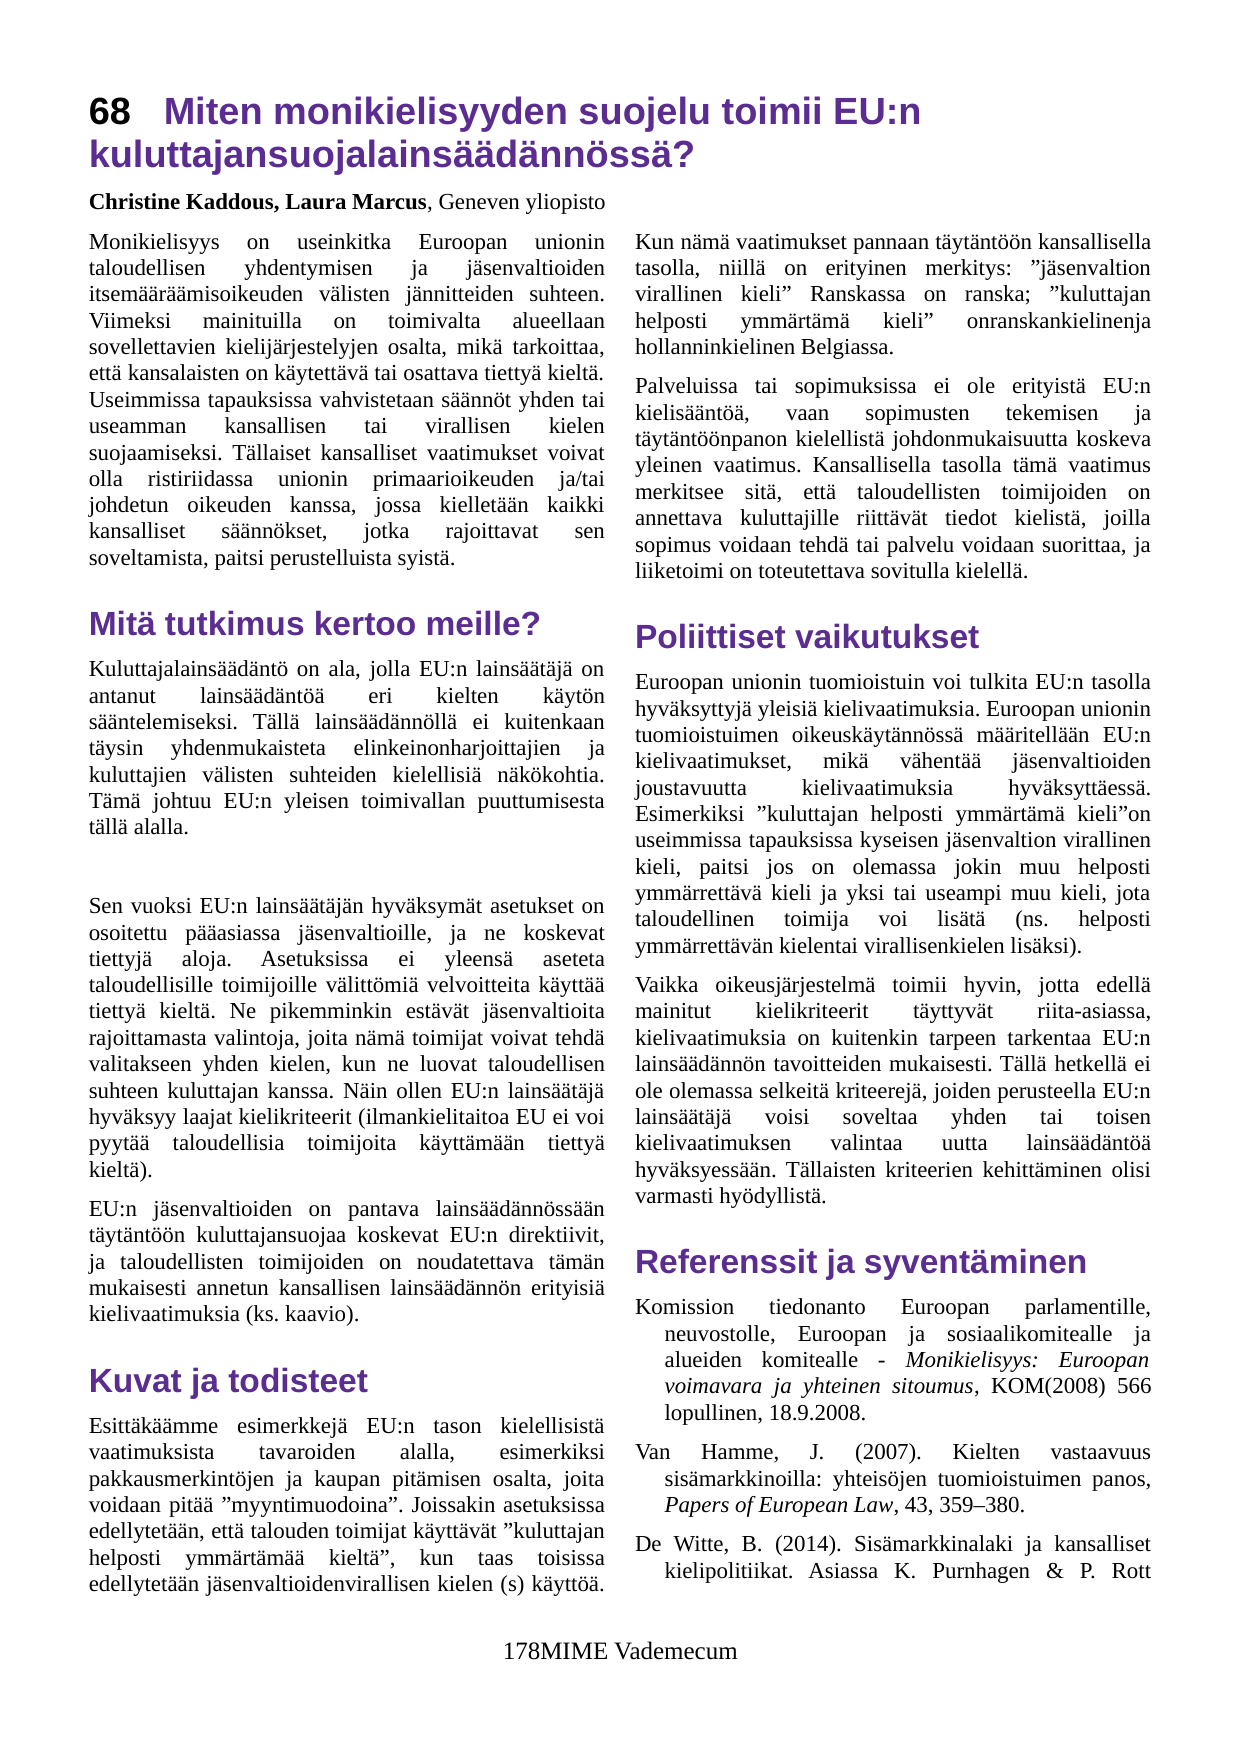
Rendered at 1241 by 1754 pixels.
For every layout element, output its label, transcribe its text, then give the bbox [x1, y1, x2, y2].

text De Witte, B. (2014). Sisämarkkinalaki ja kansalliset kielipolitiikat. Asiassa K. Purnhagen & P. Rott [635, 1530, 1152, 1583]
text Vaikka oikeusjärjestelmä toimii hyvin, jotta edellä mainitut kielikriteerit täyttyvät riita-asiassa, kielivaatimuksia on kuitenkin tarpeen tarkentaa EU:n lainsäädännön tavoitteiden mukaisesti. Tällä hetkellä ei ole olemassa selkeitä kriteerejä, joiden perusteella EU:n lainsäätäjä voisi soveltaa yhden tai toisen kielivaatimuksen valintaa uutta lainsäädäntöä hyväksyessään. Tällaisten kriteerien kehittäminen olisi varmasti hyödyllistä. [635, 971, 1152, 1208]
text Monikielisyys on useinkitka Euroopan unionin taloudellisen yhdentymisen ja jäsenvaltioiden itsemääräämisoikeuden välisten jännitteiden suhteen. Viimeksi mainituilla on toimivalta alueellaan sovellettavien kielijärjestelyjen osalta, mikä tarkoittaa, että kansalaisten on käytettävä tai osattava tiettyä kieltä. Useimmissa tapauksissa vahvistetaan säännöt yhden tai useamman kansallisen tai virallisen kielen suojaamiseksi. Tällaiset kansalliset vaatimukset voivat olla ristiriidassa unionin primaarioikeuden ja/tai johdetun oikeuden kanssa, jossa kielletään kaikki kansalliset säännökset, jotka rajoittavat sen soveltamista, paitsi perustelluista syistä. [88, 228, 605, 570]
text Sen vuoksi EU:n lainsäätäjän hyväksymät asetukset on osoitettu pääasiassa jäsenvaltioille, ja ne koskevat tiettyjä aloja. Asetuksissa ei yleensä aseteta taloudellisille toimijoille välittömiä velvoitteita käyttää tiettyä kieltä. Ne pikemminkin estävät jäsenvaltioita rajoittamasta valintoja, joita nämä toimijat voivat tehdä valitakseen yhden kielen, kun ne luovat taloudellisen suhteen kuluttajan kanssa. Näin ollen EU:n lainsäätäjä hyväksyy laajat kielikriteerit (ilmankielitaitoa EU ei voi pyytää taloudellisia toimijoita käyttämään tiettyä kieltä). [88, 892, 605, 1182]
subtitle Poliittiset vaikutukset [635, 617, 1152, 656]
text Van Hamme, J. (2007). Kielten vastaavuus sisämarkkinoilla: yhteisöjen tuomioistuimen panos, Papers of European Law, 43, 359–380. [635, 1438, 1152, 1517]
text Esittäkäämme esimerkkejä EU:n tason kielellisistä vaatimuksista tavaroiden alalla, esimerkiksi pakkausmerkintöjen ja kaupan pitämisen osalta, joita voidaan pitää ”myyntimuodoina”. Joissakin asetuksissa edellytetään, että talouden toimijat käyttävät ”kuluttajan helposti ymmärtämää kieltä”, kun taas toisissa edellytetään jäsenvaltioidenvirallisen kielen (s) käyttöä. [88, 1412, 605, 1596]
subtitle Miten monikielisyyden suojelu toimii EU:n kuluttajansuojalainsäädännössä? [88, 88, 1152, 176]
subtitle Referenssit ja syventäminen [635, 1242, 1152, 1281]
text Euroopan unionin tuomioistuin voi tulkita EU:n tasolla hyväksyttyjä yleisiä kielivaatimuksia. Euroopan unionin tuomioistuimen oikeuskäytännössä määritellään EU:n kielivaatimukset, mikä vähentää jäsenvaltioiden joustavuutta kielivaatimuksia hyväksyttäessä. Esimerkiksi ”kuluttajan helposti ymmärtämä kieli”on useimmissa tapauksissa kyseisen jäsenvaltion virallinen kieli, paitsi jos on olemassa jokin muu helposti ymmärrettävä kieli ja yksi tai useampi muu kieli, jota taloudellinen toimija voi lisätä (ns. helposti ymmärrettävän kielentai virallisenkielen lisäksi). [635, 668, 1152, 958]
text EU:n jäsenvaltioiden on pantava lainsäädännössään täytäntöön kuluttajansuojaa koskevat EU:n direktiivit, ja taloudellisten toimijoiden on noudatettava tämän mukaisesti annetun kansallisen lainsäädännön erityisiä kielivaatimuksia (ks. kaavio). [88, 1195, 605, 1327]
text Komission tiedonanto Euroopan parlamentille, neuvostolle, Euroopan ja sosiaalikomitealle ja alueiden komitealle - Monikielisyys: Euroopan voimavara ja yhteinen sitoumus, KOM(2008) 566 lopullinen, 18.9.2008. [635, 1293, 1152, 1425]
text Christine Kaddous, Laura Marcus, Geneven yliopisto [88, 188, 1152, 215]
text Palveluissa tai sopimuksissa ei ole erityistä EU:n kielisääntöä, vaan sopimusten tekemisen ja täytäntöönpanon kielellistä johdonmukaisuutta koskeva yleinen vaatimus. Kansallisella tasolla tämä vaatimus merkitsee sitä, että taloudellisten toimijoiden on annettava kuluttajille riittävät tiedot kielistä, joilla sopimus voidaan tehdä tai palvelu voidaan suorittaa, ja liiketoimi on toteutettava sovitulla kielellä. [635, 372, 1152, 583]
subtitle Mitä tutkimus kertoo meille? [88, 604, 605, 643]
subtitle Kuvat ja todisteet [88, 1361, 605, 1399]
text Kun nämä vaatimukset pannaan täytäntöön kansallisella tasolla, niillä on erityinen merkitys: ”jäsenvaltion virallinen kieli” Ranskassa on ranska; ”kuluttajan helposti ymmärtämä kieli” onranskankielinenja hollanninkielinen Belgiassa. [635, 228, 1152, 359]
text Kuluttajalainsäädäntö on ala, jolla EU:n lainsäätäjä on antanut lainsäädäntöä eri kielten käytön sääntelemiseksi. Tällä lainsäädännöllä ei kuitenkaan täysin yhdenmukaisteta elinkeinonharjoittajien ja kuluttajien välisten suhteiden kielellisiä näkökohtia. Tämä johtuu EU:n yleisen toimivallan puuttumisesta tällä alalla. [88, 655, 605, 840]
